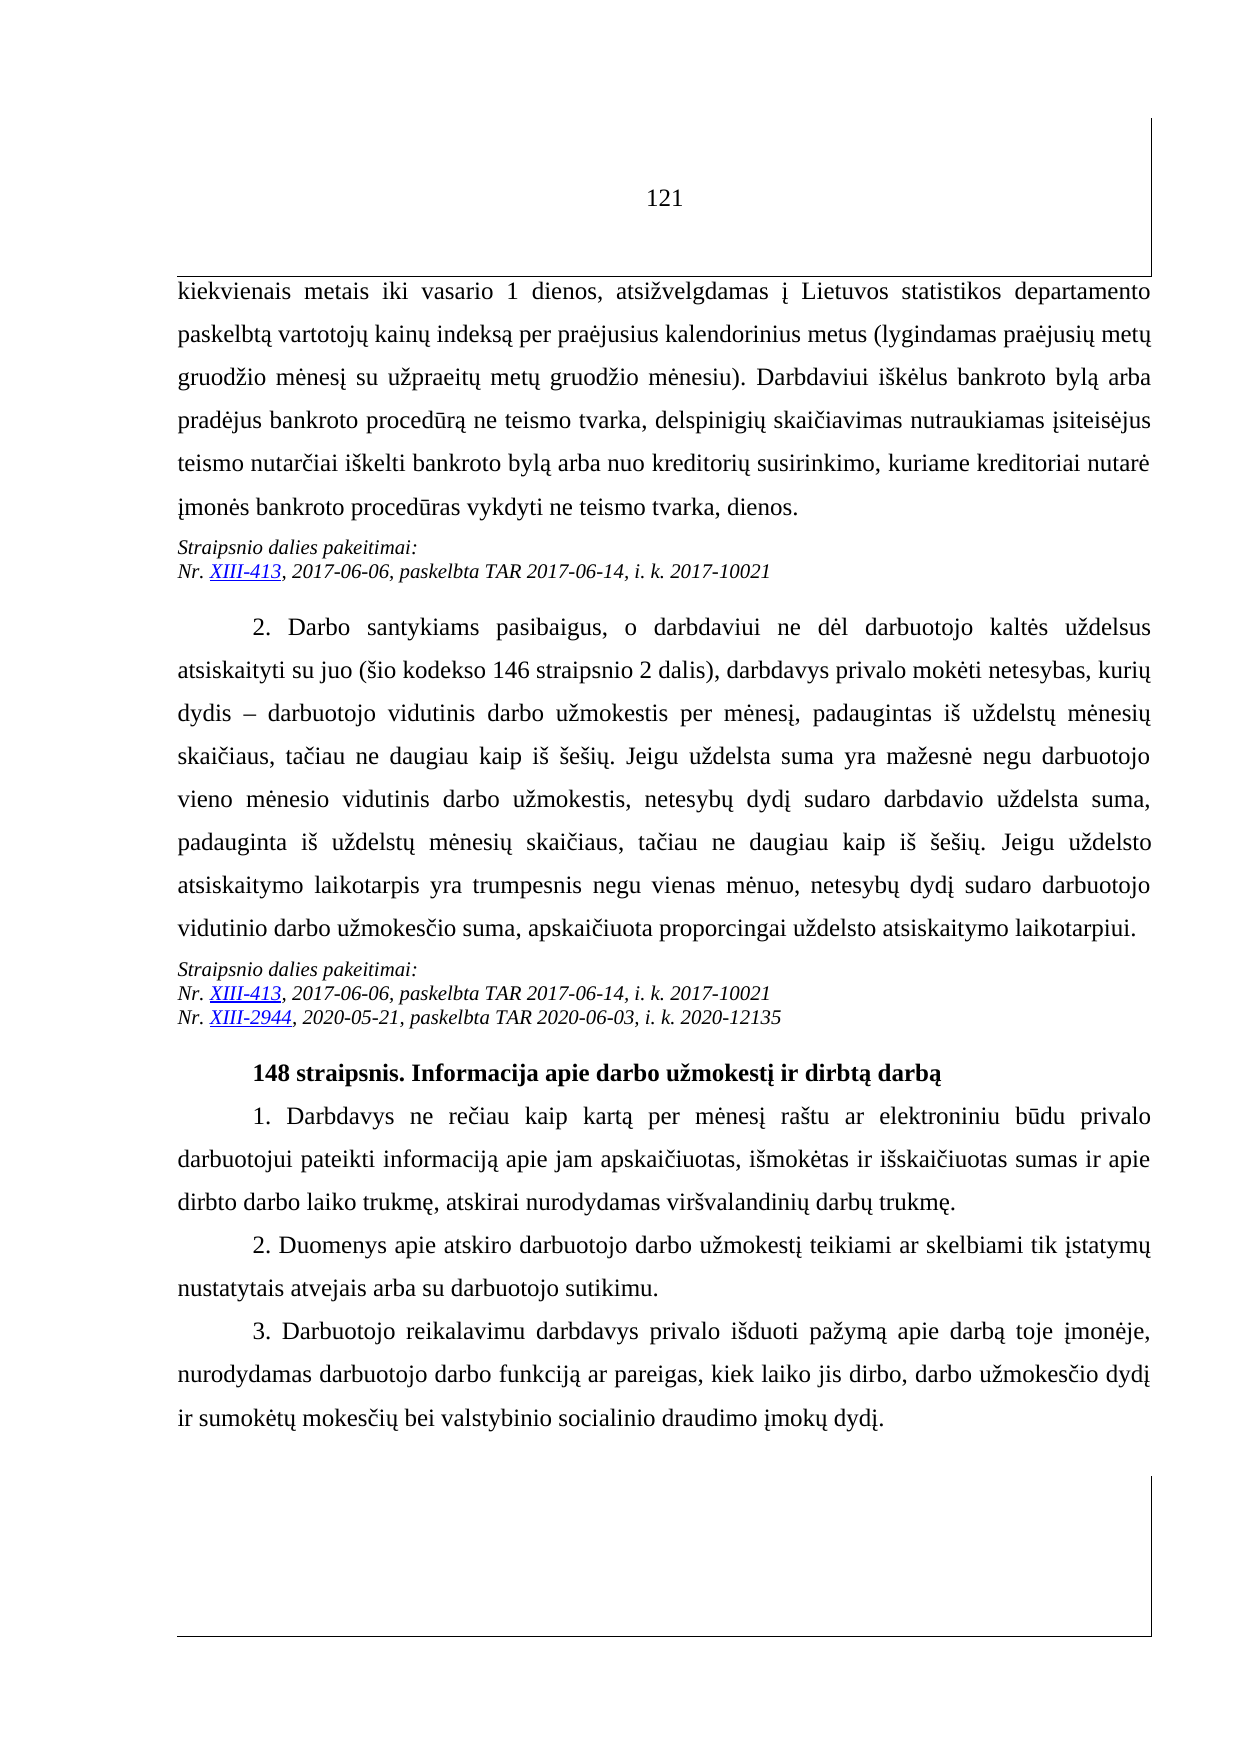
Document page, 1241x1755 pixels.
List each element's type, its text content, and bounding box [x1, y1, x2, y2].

text 2. Duomenys apie atskiro darbuotojo darbo užmokestį teikiami ar skelbiami tik įstatymų nustatytais atvejais arba su darbuotojo sutikimu. [177, 1230, 1152, 1302]
text 2. Darbo santykiams pasibaigus, o darbdaviui ne dėl darbuotojo kaltės uždelsus atsiskaityti su juo (šio kodekso 146 straipsnio 2 dalis), darbdavys privalo mokėti netesybas, kurių dydis – darbuotojo vidutinis darbo užmokestis per mėnesį, padaugintas iš uždelstų mėnesių skaičiaus, tačiau ne daugiau kaip iš šešių. Jeigu uždelsta suma yra mažesnė negu darbuotojo vieno mėnesio vidutinis darbo užmokestis, netesybų dydį sudaro darbdavio uždelsta suma, padauginta iš uždelstų mėnesių skaičiaus, tačiau ne daugiau kaip iš šešių. Jeigu uždelsto atsiskaitymo laikotarpis yra trumpesnis negu vienas mėnuo, netesybų dydį sudaro darbuotojo vidutinio darbo užmokesčio suma, apskaičiuota proporcingai uždelsto atsiskaitymo laikotarpiui. [177, 612, 1152, 942]
text Straipsnio dalies pakeitimai: [177, 535, 1152, 559]
text 3. Darbuotojo reikalavimu darbdavys privalo išduoti pažymą apie darbą toje įmonėje, nurodydamas darbuotojo darbo funkciją ar pareigas, kiek laiko jis dirbo, darbo užmokesčio dydį ir sumokėtų mokesčių bei valstybinio socialinio draudimo įmokų dydį. [177, 1316, 1152, 1431]
text Nr. XIII-413, 2017-06-06, paskelbta TAR 2017-06-14, i. k. 2017-10021 [177, 981, 1152, 1005]
text kiekvienais metais iki vasario 1 dienos, atsižvelgdamas į Lietuvos statistikos departamento paskelbtą vartotojų kainų indeksą per praėjusius kalendorinius metus (lygindamas praėjusių metų gruodžio mėnesį su užpraeitų metų gruodžio mėnesiu). Darbdaviui iškėlus bankroto bylą arba pradėjus bankroto procedūrą ne teismo tvarka, delspinigių skaičiavimas nutraukiamas įsiteisėjus teismo nutarčiai iškelti bankroto bylą arba nuo kreditorių susirinkimo, kuriame kreditoriai nutarė įmonės bankroto procedūras vykdyti ne teismo tvarka, dienos. [177, 276, 1152, 520]
text Nr. XIII-2944, 2020-05-21, paskelbta TAR 2020-06-03, i. k. 2020-12135 [177, 1005, 1152, 1029]
text Nr. XIII-413, 2017-06-06, paskelbta TAR 2017-06-14, i. k. 2017-10021 [177, 559, 1152, 583]
text Straipsnio dalies pakeitimai: [177, 957, 1152, 981]
text 1. Darbdavys ne rečiau kaip kartą per mėnesį raštu ar elektroniniu būdu privalo darbuotojui pateikti informaciją apie jam apskaičiuotas, išmokėtas ir išskaičiuotas sumas ir apie dirbto darbo laiko trukmę, atskirai nurodydamas viršvalandinių darbų trukmę. [177, 1101, 1152, 1216]
subtitle 148 straipsnis. Informacija apie darbo užmokestį ir dirbtą darbą [177, 1058, 1152, 1086]
